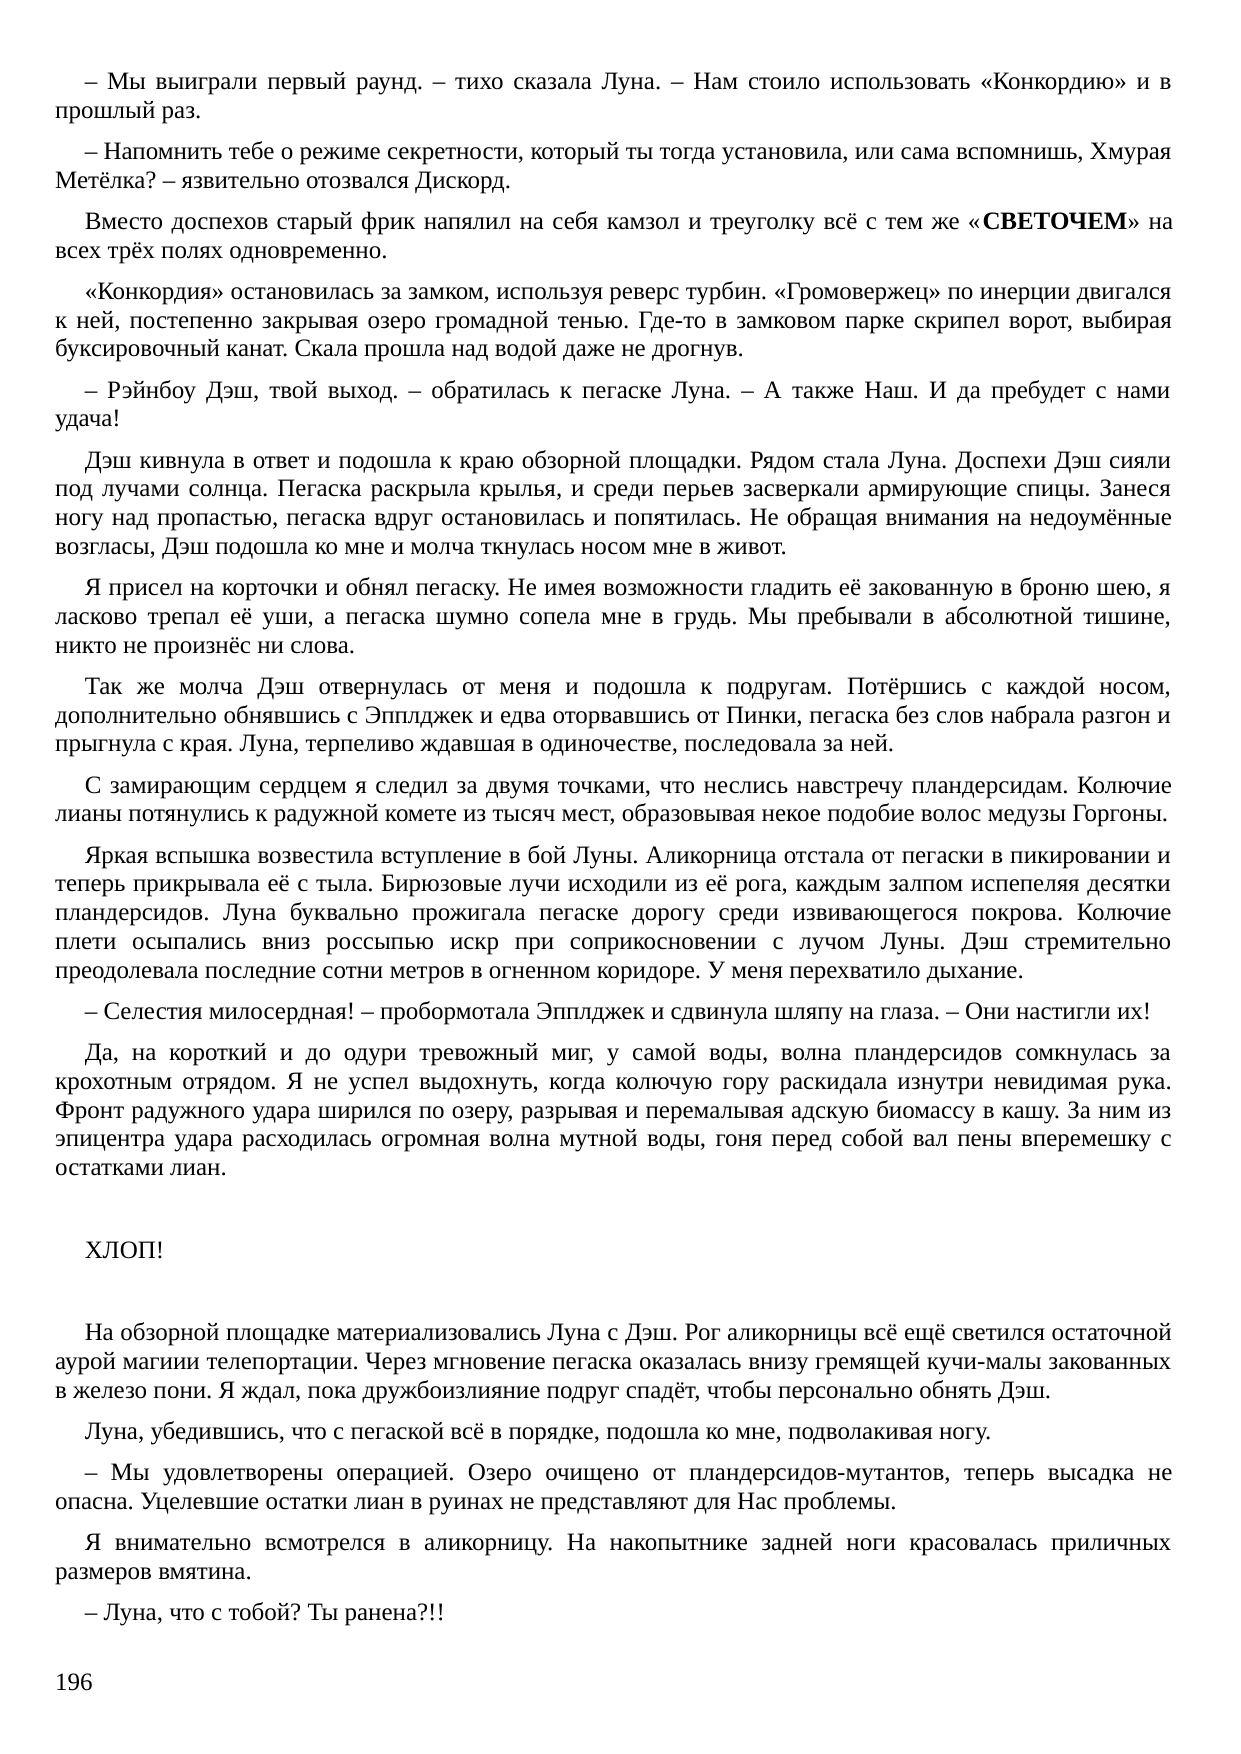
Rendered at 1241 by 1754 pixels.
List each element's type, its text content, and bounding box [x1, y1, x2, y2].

text На обзорной площадке материализовались Луна с Дэш. Рог аликорницы всё ещё светился остаточной аурой магиии телепортации. Через мгновение пегаска оказалась внизу гремящей кучи-малы закованных в железо пони. Я ждал, пока дружбоизлияние подруг спадёт, чтобы персонально обнять Дэш. [55, 1317, 1173, 1403]
text – Рэйнбоу Дэш, твой выход. – обратилась к пегаске Луна. – А также Наш. И да пребудет с нами удача! [55, 375, 1173, 432]
text Да, на короткий и до одури тревожный миг, у самой воды, волна пландерсидов сомкнулась за крохотным отрядом. Я не успел выдохнуть, когда колючую гору раскидала изнутри невидимая рука. Фронт радужного удара ширился по озеру, разрывая и перемалывая адскую биомассу в кашу. За ним из эпицентра удара расходилась огромная волна мутной воды, гоня перед собой вал пены вперемешку с остатками лиан. [55, 1037, 1173, 1181]
text ХЛОП! [55, 1235, 1173, 1263]
text – Луна, что с тобой? Ты ранена?!! [55, 1597, 1173, 1626]
text Я внимательно всмотрелся в аликорницу. На накопытнике задней ноги красовалась приличных размеров вмятина. [55, 1527, 1173, 1585]
text С замирающим сердцем я следил за двумя точками, что неслись навстречу пландерсидам. Колючие лианы потянулись к радужной комете из тысяч мест, образовывая некое подобие волос медузы Горгоны. [55, 770, 1173, 827]
text – Напомнить тебе о режиме секретности, который ты тогда установила, или сама вспомнишь, Хмурая Метёлка? – язвительно отозвался Дискорд. [55, 136, 1173, 193]
text – Селестия милосердная! – пробормотала Эпплджек и сдвинула шляпу на глаза. – Они настигли их! [55, 996, 1173, 1025]
text «Конкордия» остановилась за замком, используя реверс турбин. «Громовержец» по инерции двигался к ней, постепенно закрывая озеро громадной тенью. Где-то в замковом парке скрипел ворот, выбирая буксировочный канат. Скала прошла над водой даже не дрогнув. [55, 276, 1173, 362]
text Вместо доспехов старый фрик напялил на себя камзол и треуголку всё с тем же «СВЕТОЧЕМ» на всех трёх полях одновременно. [55, 206, 1173, 263]
text – Мы удовлетворены операцией. Озеро очищено от пландерсидов-мутантов, теперь высадка не опасна. Уцелевшие остатки лиан в руинах не представляют для Нас проблемы. [55, 1457, 1173, 1515]
text – Мы выиграли первый раунд. – тихо сказала Луна. – Нам стоило использовать «Конкордию» и в прошлый раз. [55, 66, 1173, 123]
text Яркая вспышка возвестила вступление в бой Луны. Аликорница отстала от пегаски в пикировании и теперь прикрывала её с тыла. Бирюзовые лучи исходили из её рога, каждым залпом испепеляя десятки пландерсидов. Луна буквально прожигала пегаске дорогу среди извивающегося покрова. Колючие плети осыпались вниз россыпью искр при соприкосновении с лучом Луны. Дэш стремительно преодолевала последние сотни метров в огненном коридоре. У меня перехватило дыхание. [55, 840, 1173, 983]
text Дэш кивнула в ответ и подошла к краю обзорной площадки. Рядом стала Луна. Доспехи Дэш сияли под лучами солнца. Пегаска раскрыла крылья, и среди перьев засверкали армирующие спицы. Занеся ногу над пропастью, пегаска вдруг остановилась и попятилась. Не обращая внимания на недоумённые возгласы, Дэш подошла ко мне и молча ткнулась носом мне в живот. [55, 445, 1173, 560]
text Луна, убедившись, что с пегаской всё в порядке, подошла ко мне, подволакивая ногу. [55, 1416, 1173, 1445]
text Я присел на корточки и обнял пегаску. Не имея возможности гладить её закованную в броню шею, я ласково трепал её уши, а пегаска шумно сопела мне в грудь. Мы пребывали в абсолютной тишине, никто не произнёс ни слова. [55, 572, 1173, 658]
text Так же молча Дэш отвернулась от меня и подошла к подругам. Потёршись с каждой носом, дополнительно обнявшись с Эпплджек и едва оторвавшись от Пинки, пегаска без слов набрала разгон и прыгнула с края. Луна, терпеливо ждавшая в одиночестве, последовала за ней. [55, 671, 1173, 757]
